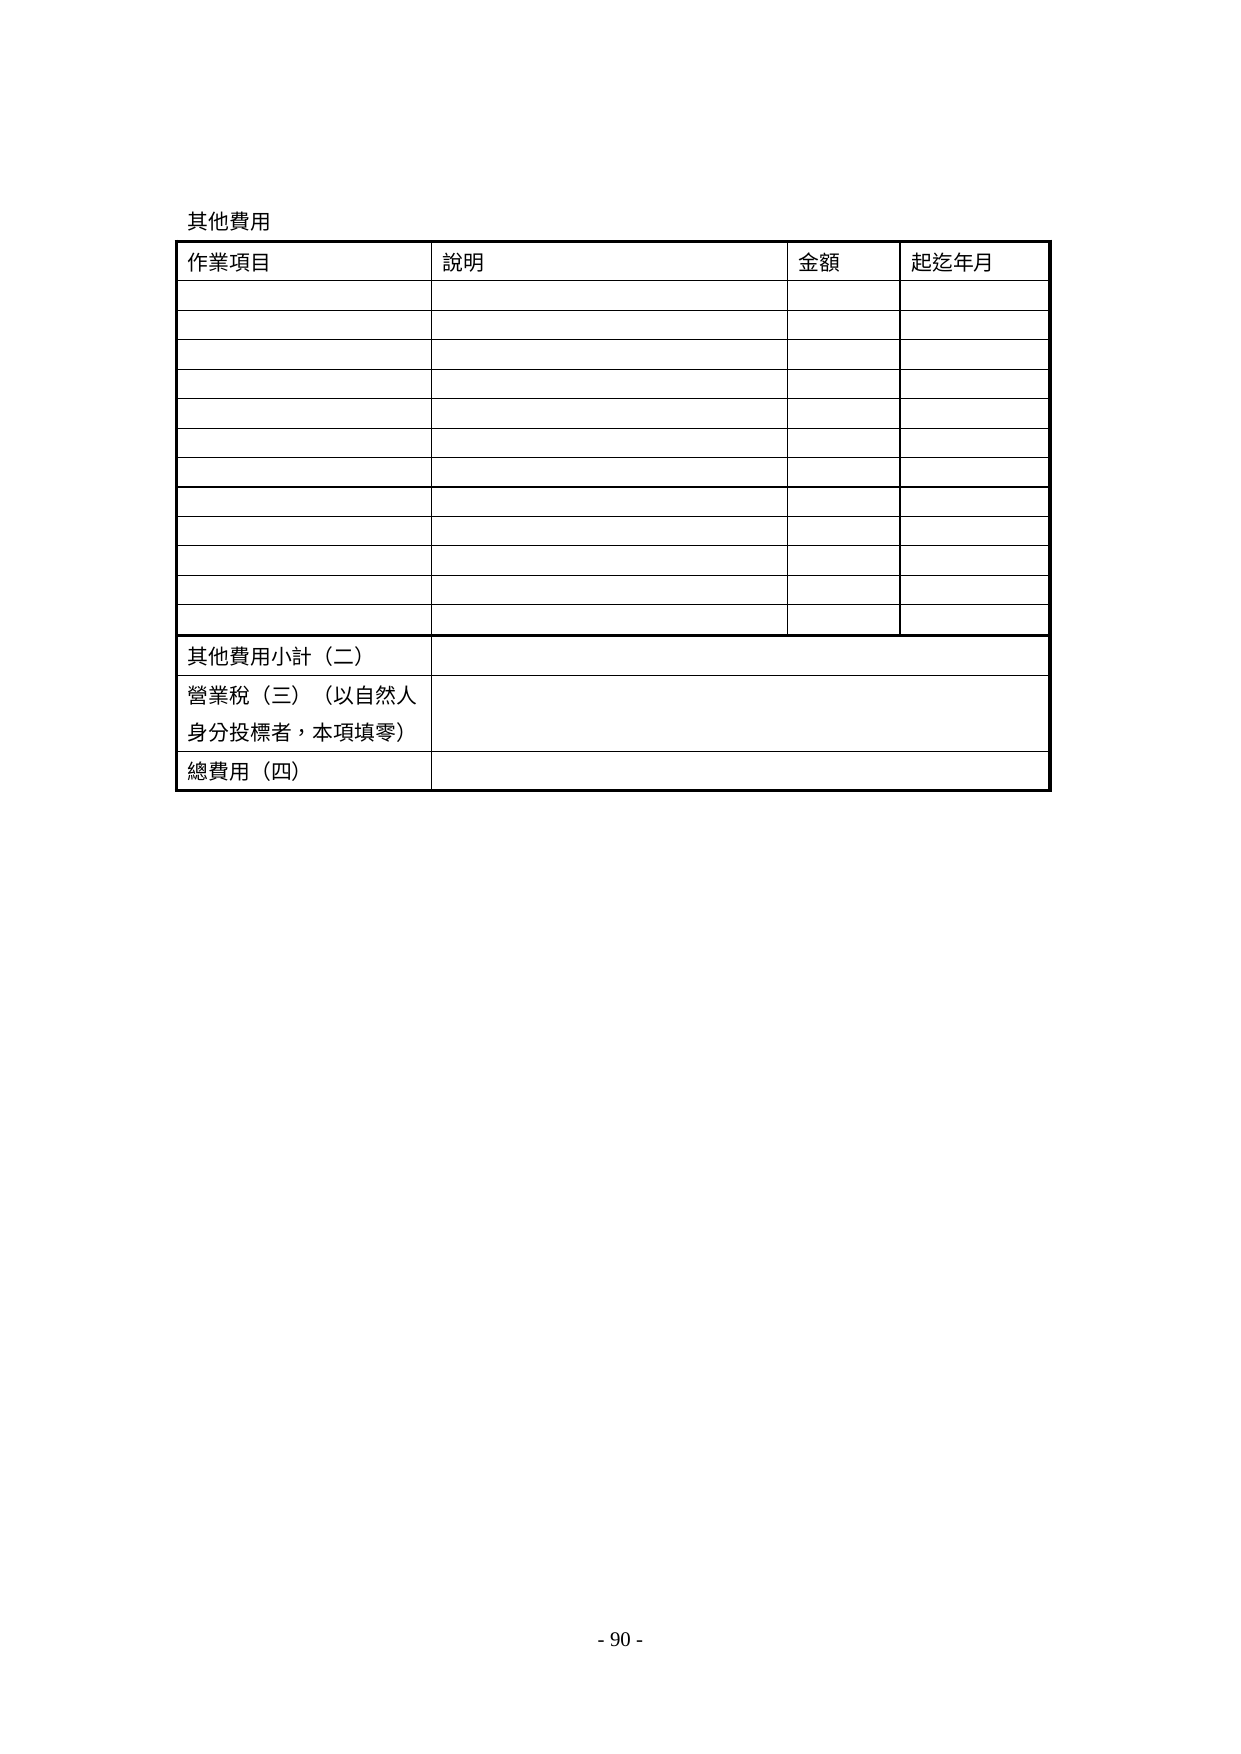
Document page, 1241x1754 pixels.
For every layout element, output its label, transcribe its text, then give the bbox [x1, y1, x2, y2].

table_cell [432, 517, 787, 545]
table_cell [178, 311, 431, 339]
table_cell [901, 429, 1048, 457]
table_cell [901, 458, 1048, 486]
table_cell [432, 340, 787, 368]
table_cell [432, 429, 787, 457]
table_cell [178, 605, 431, 634]
table_cell [432, 281, 787, 309]
table_cell [788, 605, 899, 634]
table_cell [178, 517, 431, 545]
table_cell [432, 311, 787, 339]
table_cell [901, 517, 1048, 545]
table_cell [788, 370, 899, 398]
table_cell [432, 546, 787, 575]
table_cell [432, 605, 787, 634]
table_cell [432, 399, 787, 427]
table_cell [432, 458, 787, 486]
table_cell [432, 752, 1048, 789]
table_cell [178, 488, 431, 516]
table_cell [178, 340, 431, 368]
table_cell [788, 488, 899, 516]
table_cell [901, 311, 1048, 339]
table_cell [178, 576, 431, 604]
table_cell [901, 605, 1048, 634]
table_header 金額 [788, 243, 899, 280]
table_cell [788, 458, 899, 486]
table_cell [901, 281, 1048, 309]
table_header 作業項目 [178, 243, 431, 280]
table_cell [178, 370, 431, 398]
table_cell [788, 546, 899, 575]
table_cell [788, 340, 899, 368]
table_header 起迄年月 [901, 243, 1048, 280]
table_cell [788, 399, 899, 427]
table_cell [901, 576, 1048, 604]
table_cell [901, 546, 1048, 575]
text 其他費用 [187, 202, 1053, 239]
table_cell [178, 429, 431, 457]
table_cell [432, 576, 787, 604]
table_cell [178, 458, 431, 486]
table_cell 總費用（四） [178, 752, 431, 789]
table_cell [788, 576, 899, 604]
table_cell [788, 517, 899, 545]
table_cell [901, 488, 1048, 516]
table_cell [432, 370, 787, 398]
table_cell [178, 546, 431, 575]
table_cell [178, 281, 431, 309]
table_cell 其他費用小計（二） [178, 637, 431, 674]
table_cell [788, 311, 899, 339]
table_cell [432, 676, 1048, 751]
table_cell [788, 429, 899, 457]
table_cell 營業稅（三）（以自然人身分投標者，本項填零） [178, 676, 431, 751]
table_cell [432, 637, 1048, 674]
table_cell [788, 281, 899, 309]
table_cell [901, 340, 1048, 368]
table_cell [901, 399, 1048, 427]
table_cell [432, 488, 787, 516]
table_cell [901, 370, 1048, 398]
table_cell [178, 399, 431, 427]
table_header 說明 [432, 243, 787, 280]
